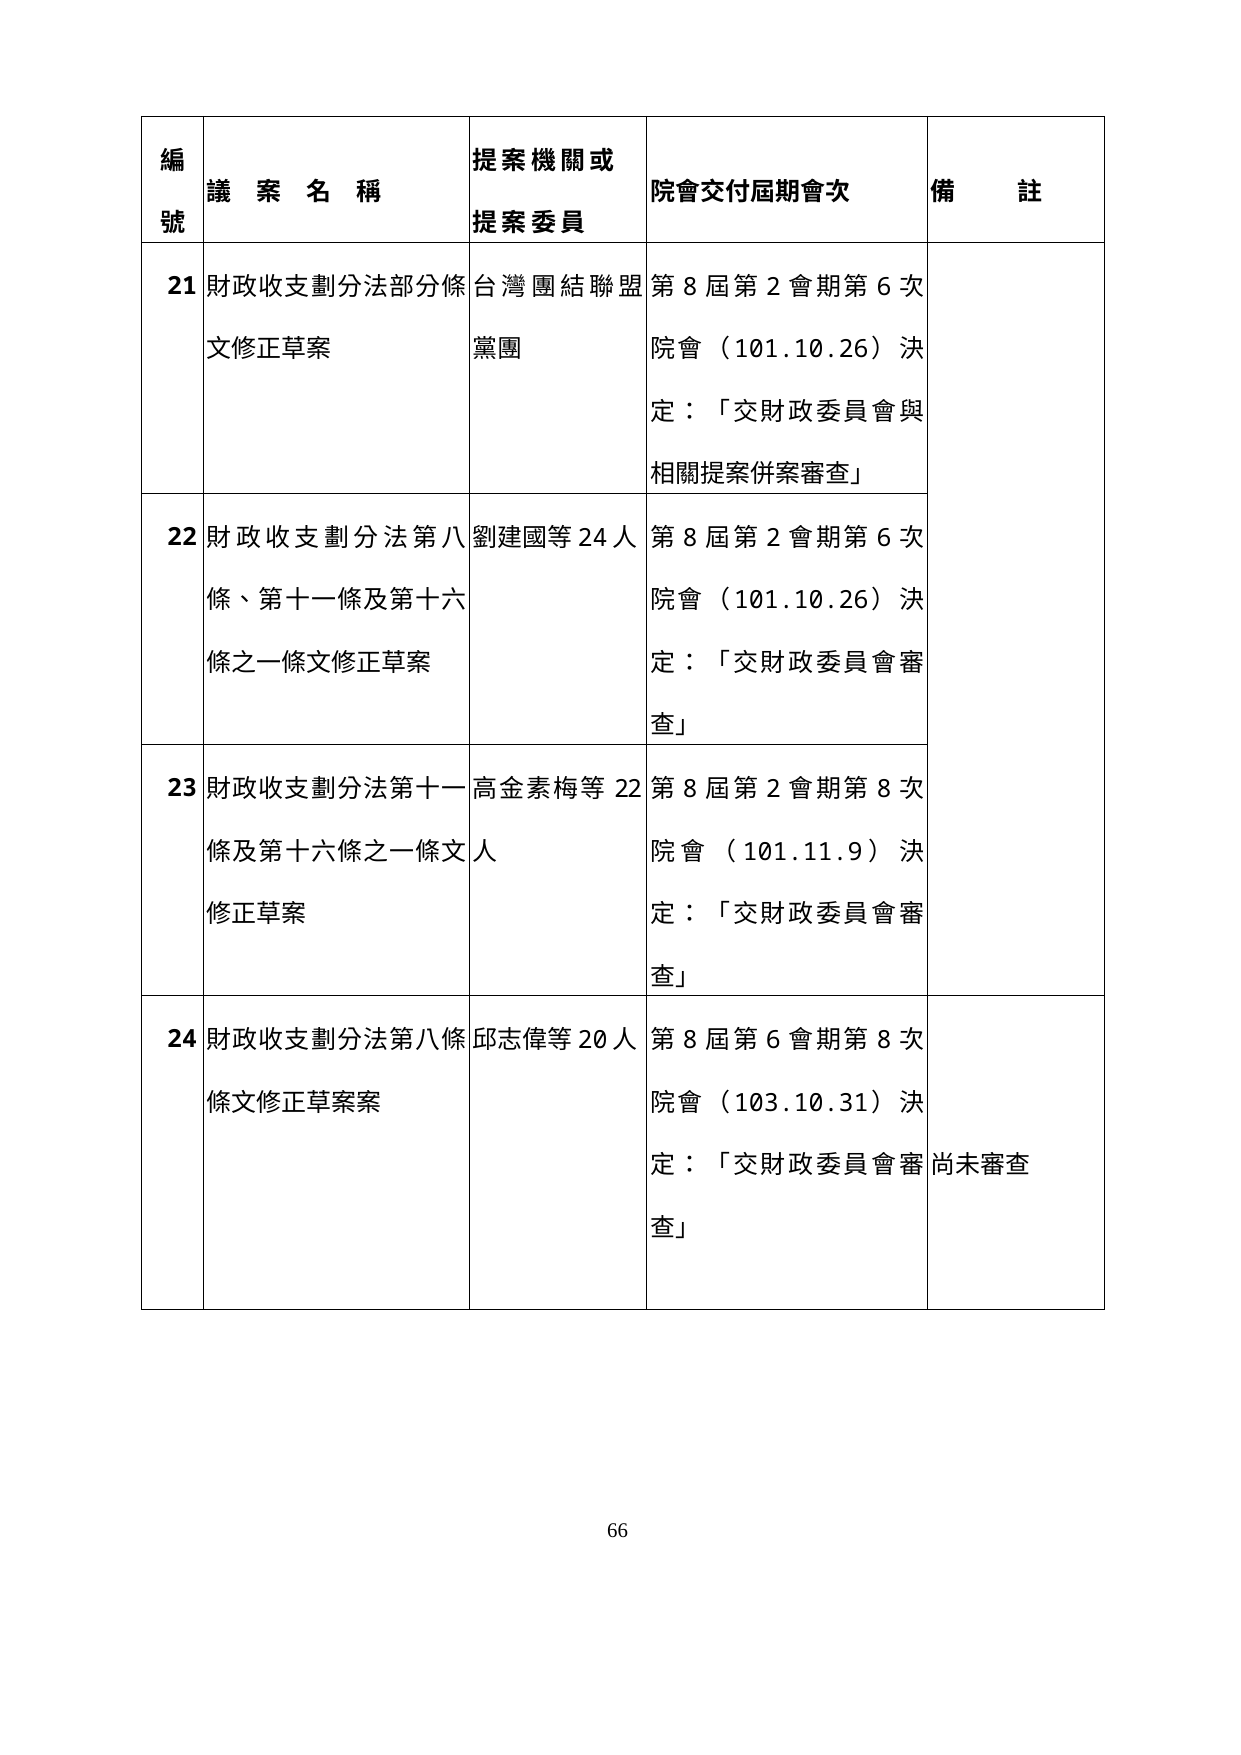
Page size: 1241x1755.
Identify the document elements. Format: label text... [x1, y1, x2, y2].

table_cell 財政收支劃分法部分條文修正草案 [204, 243, 469, 493]
table_cell 第8屆第2會期第6次院會（101.10.26）決定：「交財政委員會與相關提案併案審查」 [647, 243, 927, 493]
table_cell 第8屆第2會期第8次院會（101.11.9）決定：「交財政委員會審查」 [647, 745, 927, 995]
table_header 編 號 [142, 117, 203, 242]
table_cell [142, 494, 203, 744]
table_cell 高金素梅等22人 [470, 745, 646, 995]
table_cell 第8屆第2會期第6次院會（101.10.26）決定：「交財政委員會審查」 [647, 494, 927, 744]
table_cell 財政收支劃分法第八條、第十一條及第十六條之一條文修正草案 [204, 494, 469, 744]
table_header 院會交付屆期會次 [647, 117, 927, 242]
table_cell [142, 745, 203, 995]
table_header 備 註 [928, 117, 1104, 242]
table_cell 台灣團結聯盟黨團 [470, 243, 646, 493]
table_cell [142, 996, 203, 1308]
table_cell 劉建國等24人 [470, 494, 646, 744]
table_cell 財政收支劃分法第十一條及第十六條之一條文修正草案 [204, 745, 469, 995]
table_cell 邱志偉等20人 [470, 996, 646, 1308]
table_cell [928, 243, 1104, 995]
table_cell [142, 243, 203, 493]
table_cell 第8屆第6會期第8次院會（103.10.31）決定：「交財政委員會審查」 [647, 996, 927, 1308]
table_cell 財政收支劃分法第八條條文修正草案案 [204, 996, 469, 1308]
table_cell 尚未審查 [928, 996, 1104, 1308]
table_header 提案機關或 提案委員 [470, 117, 646, 242]
table_header 議 案 名 稱 [204, 117, 469, 242]
